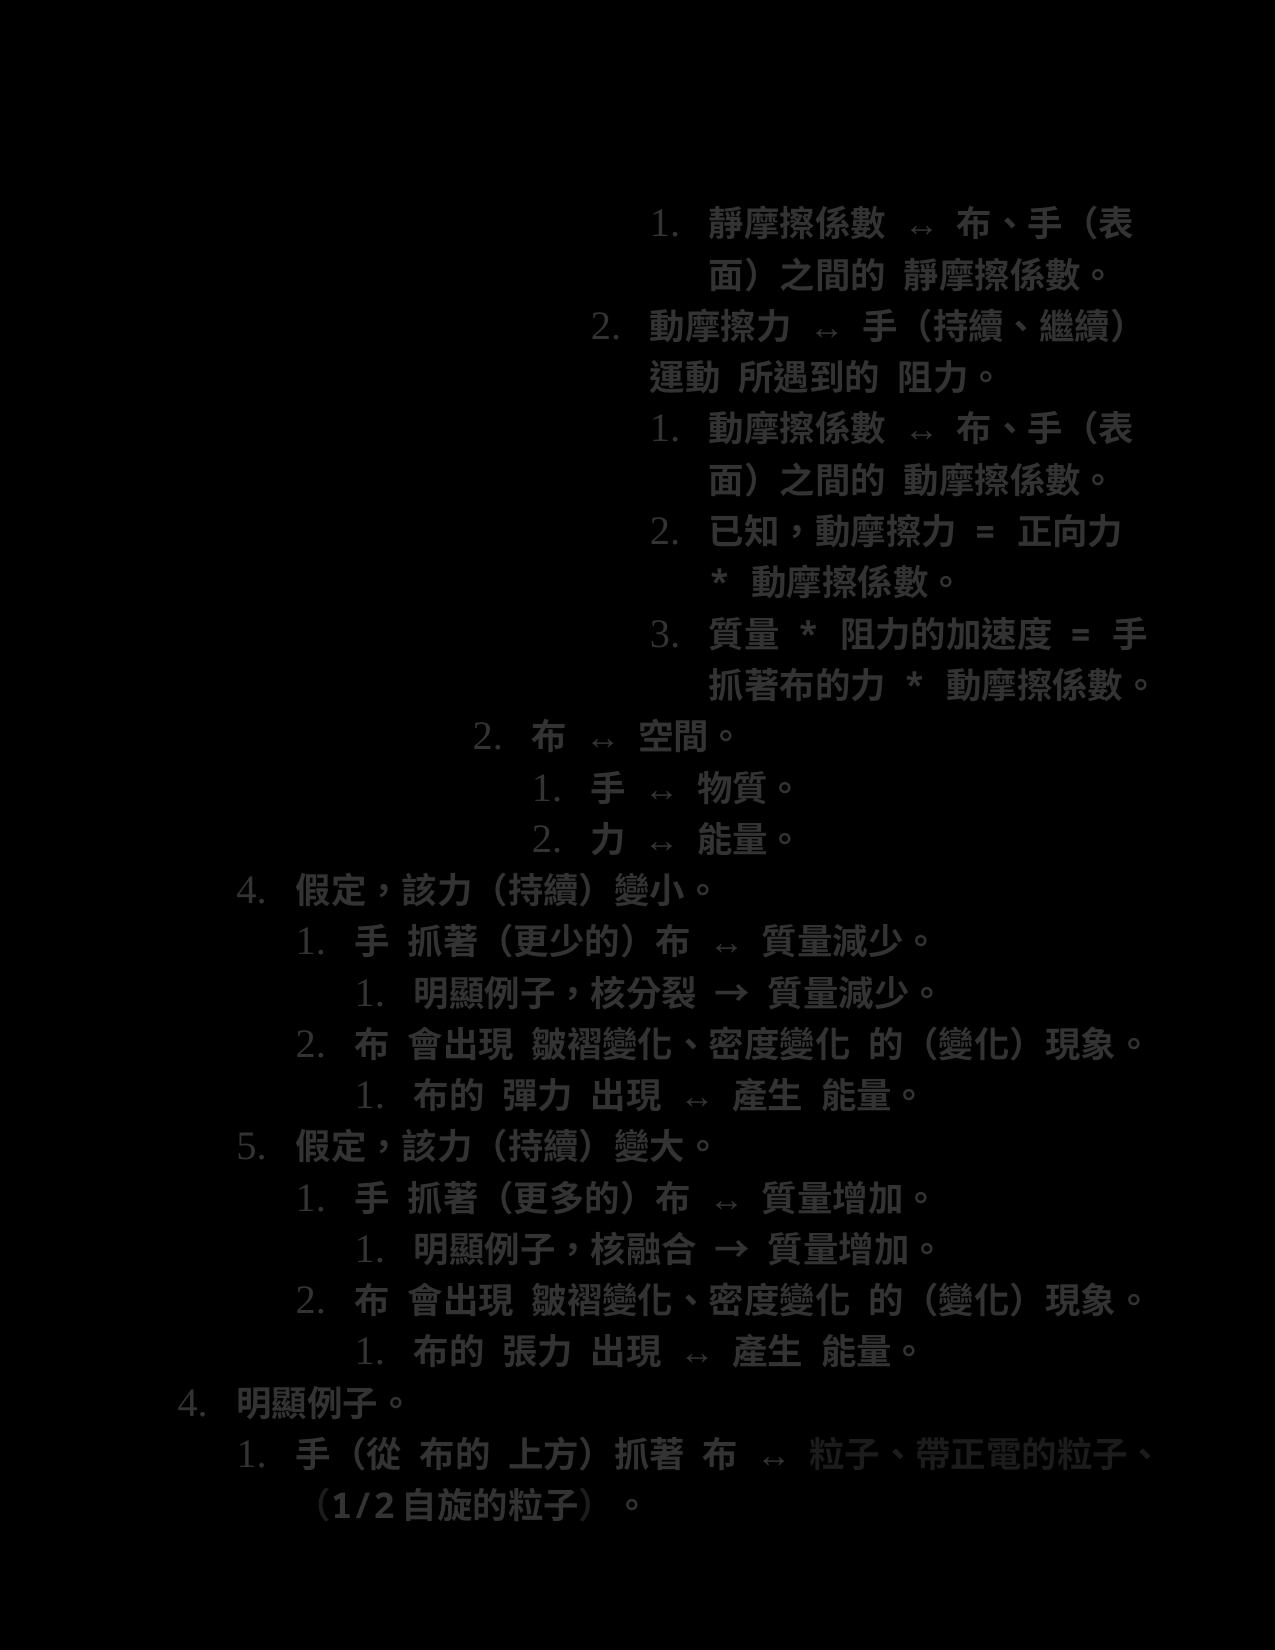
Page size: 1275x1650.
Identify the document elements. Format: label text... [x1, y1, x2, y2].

list 布 會出現 皺褶變化、密度變化 的（變化）現象。 [295, 1272, 1157, 1324]
list 動摩擦力 ↔ 手（持續、繼續）運動 所遇到的 阻力。 [591, 298, 1157, 401]
list 布 ↔ 空間。 [472, 709, 1157, 760]
list 明顯例子。 [177, 1375, 1157, 1426]
list 假定，該力（持續）變小。 [236, 862, 1157, 914]
list 布的 張力 出現 ↔ 產生 能量。 [354, 1324, 1157, 1375]
list 手 抓著（更多的）布 ↔ 質量增加。 [295, 1170, 1157, 1221]
list 手 抓著（更少的）布 ↔ 質量減少。 [295, 914, 1157, 965]
list 動摩擦係數 ↔ 布、手（表面）之間的 動摩擦係數。 [649, 401, 1157, 503]
list 已知，動摩擦力 = 正向力 * 動摩擦係數。 [649, 503, 1157, 606]
list 明顯例子，核分裂 → 質量減少。 [354, 965, 1157, 1016]
list 手（從 布的 上方）抓著 布 ↔ 粒子、帶正電的粒子、（1/2自旋的粒子）。 [236, 1426, 1157, 1529]
list 布的 彈力 出現 ↔ 產生 能量。 [354, 1067, 1157, 1119]
list 力 ↔ 能量。 [532, 811, 1157, 862]
list 明顯例子，核融合 → 質量增加。 [354, 1221, 1157, 1272]
list 靜摩擦係數 ↔ 布、手（表面）之間的 靜摩擦係數。 [649, 196, 1157, 298]
list 假定，該力（持續）變大。 [236, 1119, 1157, 1170]
list 質量 * 阻力的加速度 = 手抓著布的力 * 動摩擦係數。 [649, 606, 1157, 709]
list 布 會出現 皺褶變化、密度變化 的（變化）現象。 [295, 1016, 1157, 1067]
list 手 ↔ 物質。 [532, 760, 1157, 811]
